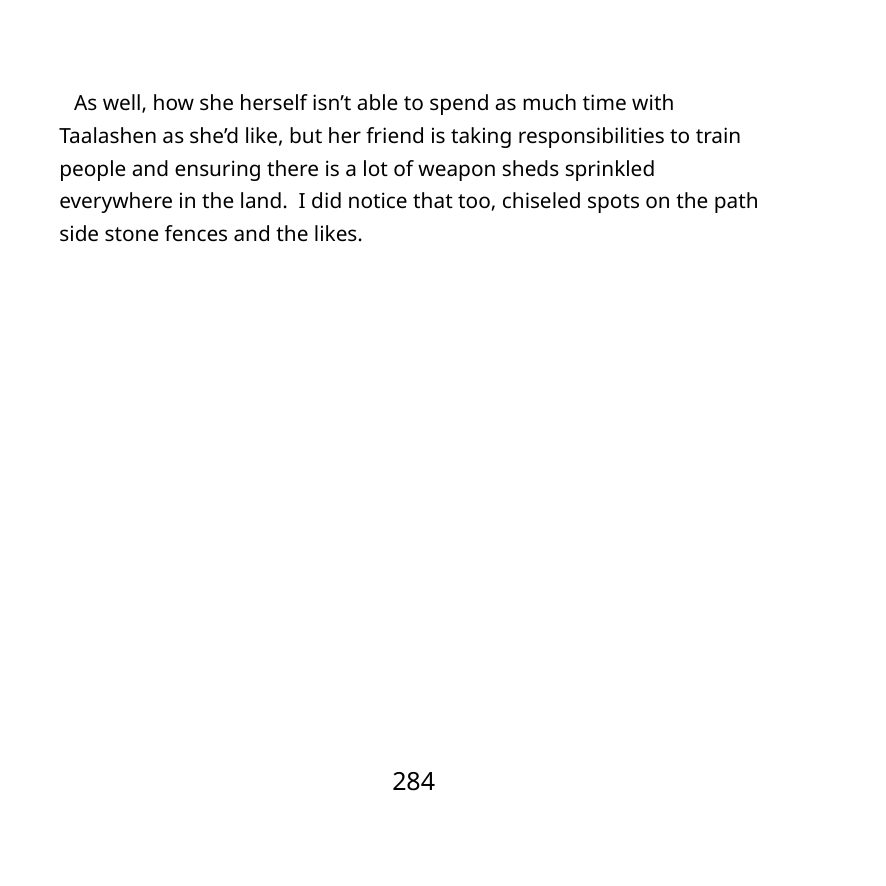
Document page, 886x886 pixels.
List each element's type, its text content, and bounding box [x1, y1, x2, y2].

text As well, how she herself isn’t able to spend as much time with Taalashen as she’d like, but her friend is taking responsibilities to train people and ensuring there is a lot of weapon sheds sprinkled everywhere in the land. I did notice that too, chiseled spots on the path side stone fences and the likes. [59, 88, 768, 247]
